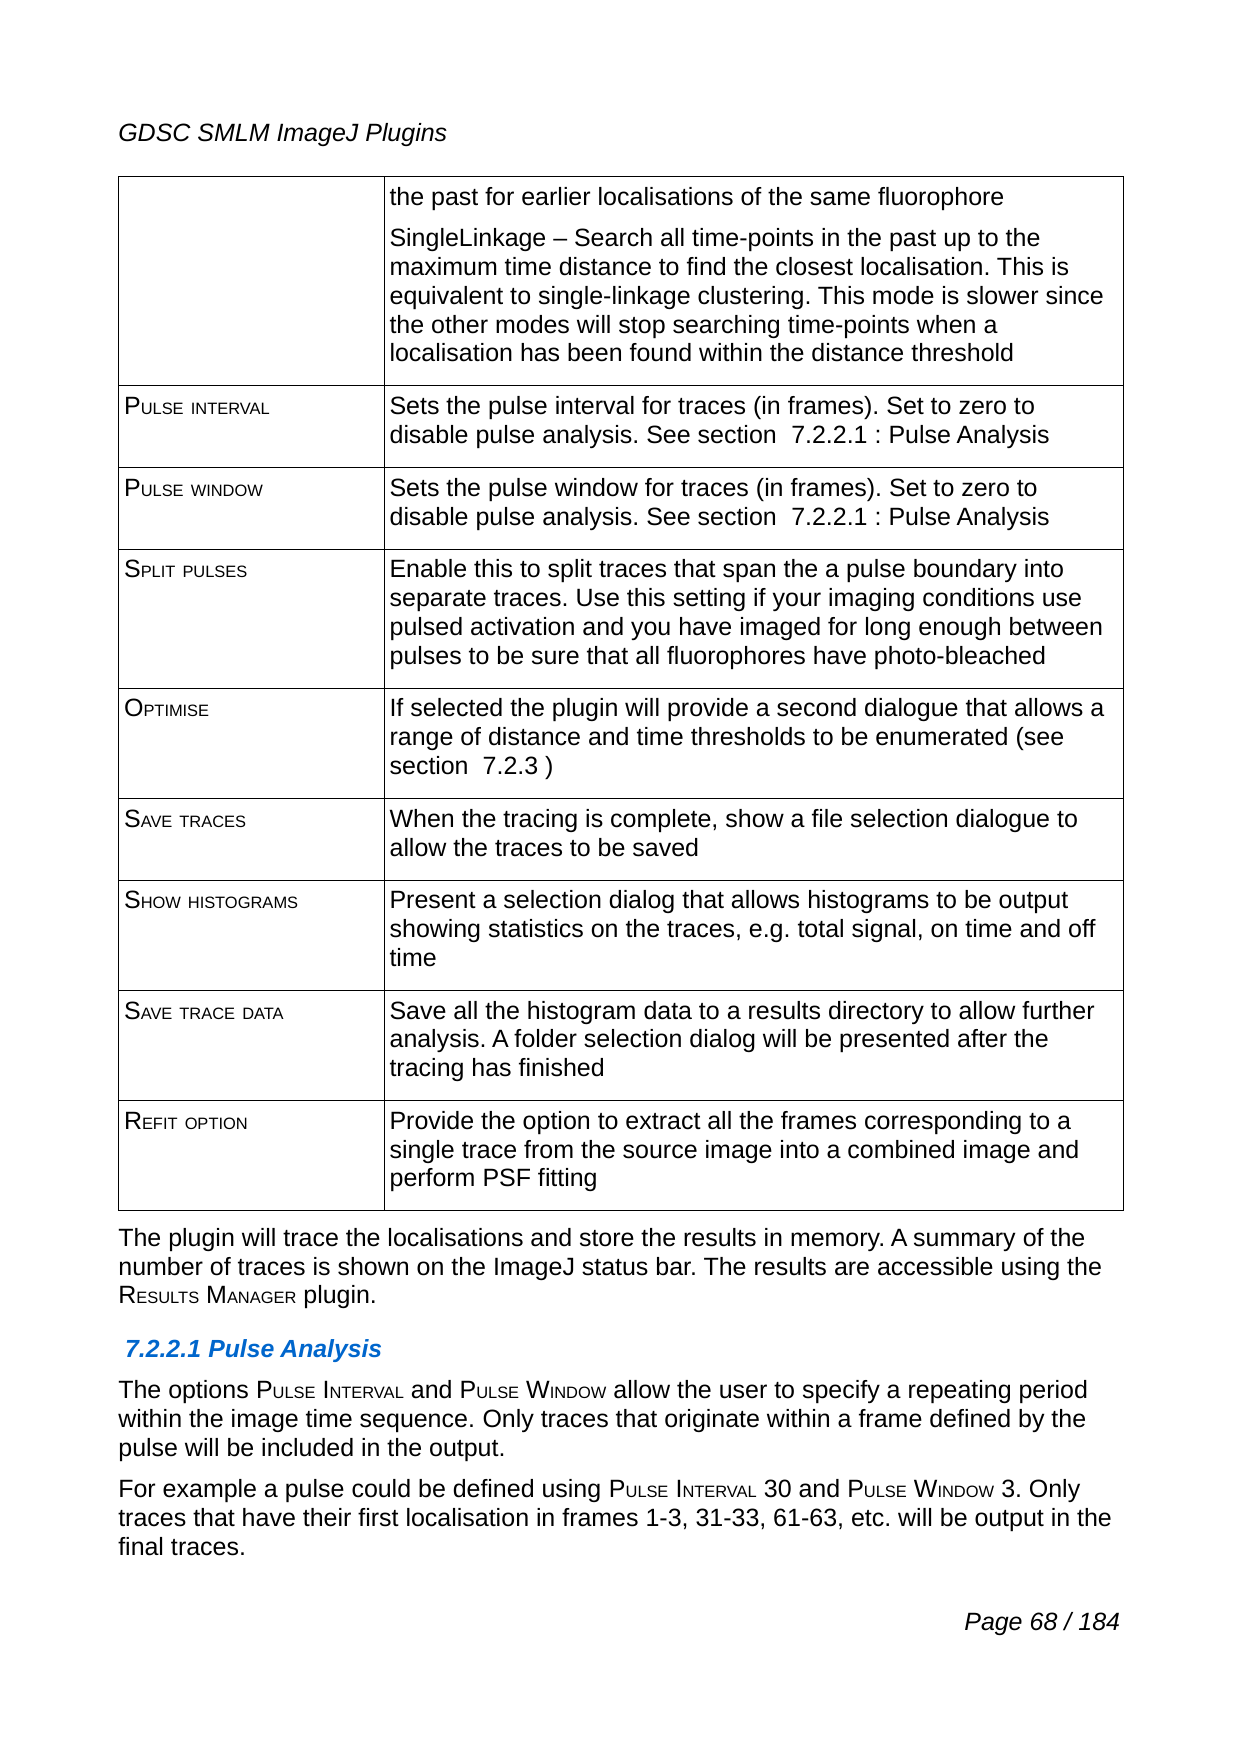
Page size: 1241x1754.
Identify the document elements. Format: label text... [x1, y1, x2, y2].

table_cell Refit option [119, 1101, 384, 1210]
text For example a pulse could be defined using Pulse Interval 30 and Pulse Window 3. Only traces that have their first localisation in frames 1-3, 31-33, 61-63, etc. will be output in the final traces. [118, 1474, 1122, 1560]
table_cell Pulse window [119, 468, 384, 548]
table_cell Enable this to split traces that span the a pulse boundary into separate traces. Use this setting if your imaging conditions use pulsed activation and you have imaged for long enough between pulses to be sure that all fluorophores have photo-bleached [385, 550, 1123, 688]
text The plugin will trace the localisations and store the results in memory. A summary of the number of traces is shown on the ImageJ status bar. The results are accessible using the Results Manager plugin. [118, 1223, 1122, 1309]
table_cell Save trace data [119, 991, 384, 1100]
table_cell Show histograms [119, 881, 384, 990]
table_cell When the tracing is complete, show a file selection dialogue to allow the traces to be saved [385, 799, 1123, 879]
table_cell Optimise [119, 689, 384, 798]
subtitle Pulse Analysis [118, 1334, 1122, 1363]
table_cell [119, 177, 384, 385]
table_cell Sets the pulse window for traces (in frames). Set to zero to disable pulse analysis. See section 7.2.2.1: Pulse Analysis [385, 468, 1123, 548]
table_cell the past for earlier localisations of the same fluorophore SingleLinkage – Search all time-points in the past up to the maximum time distance to find the closest localisation. This is equivalent to single-linkage clustering. This mode is slower since the other modes will stop searching time-points when a localisation has been found within the distance threshold [385, 177, 1123, 385]
table_cell If selected the plugin will provide a second dialogue that allows a range of distance and time thresholds to be enumerated (see section 7.2.3) [385, 689, 1123, 798]
table_cell Present a selection dialog that allows histograms to be output showing statistics on the traces, e.g. total signal, on time and off time [385, 881, 1123, 990]
table_cell Sets the pulse interval for traces (in frames). Set to zero to disable pulse analysis. See section 7.2.2.1: Pulse Analysis [385, 386, 1123, 467]
text The options Pulse Interval and Pulse Window allow the user to specify a repeating period within the image time sequence. Only traces that originate within a frame defined by the pulse will be included in the output. [118, 1375, 1122, 1461]
table_cell Pulse interval [119, 386, 384, 467]
table_cell Save all the histogram data to a results directory to allow further analysis. A folder selection dialog will be presented after the tracing has finished [385, 991, 1123, 1100]
table_cell Split pulses [119, 550, 384, 688]
table_cell Provide the option to extract all the frames corresponding to a single trace from the source image into a combined image and perform PSF fitting [385, 1101, 1123, 1210]
table_cell Save traces [119, 799, 384, 879]
